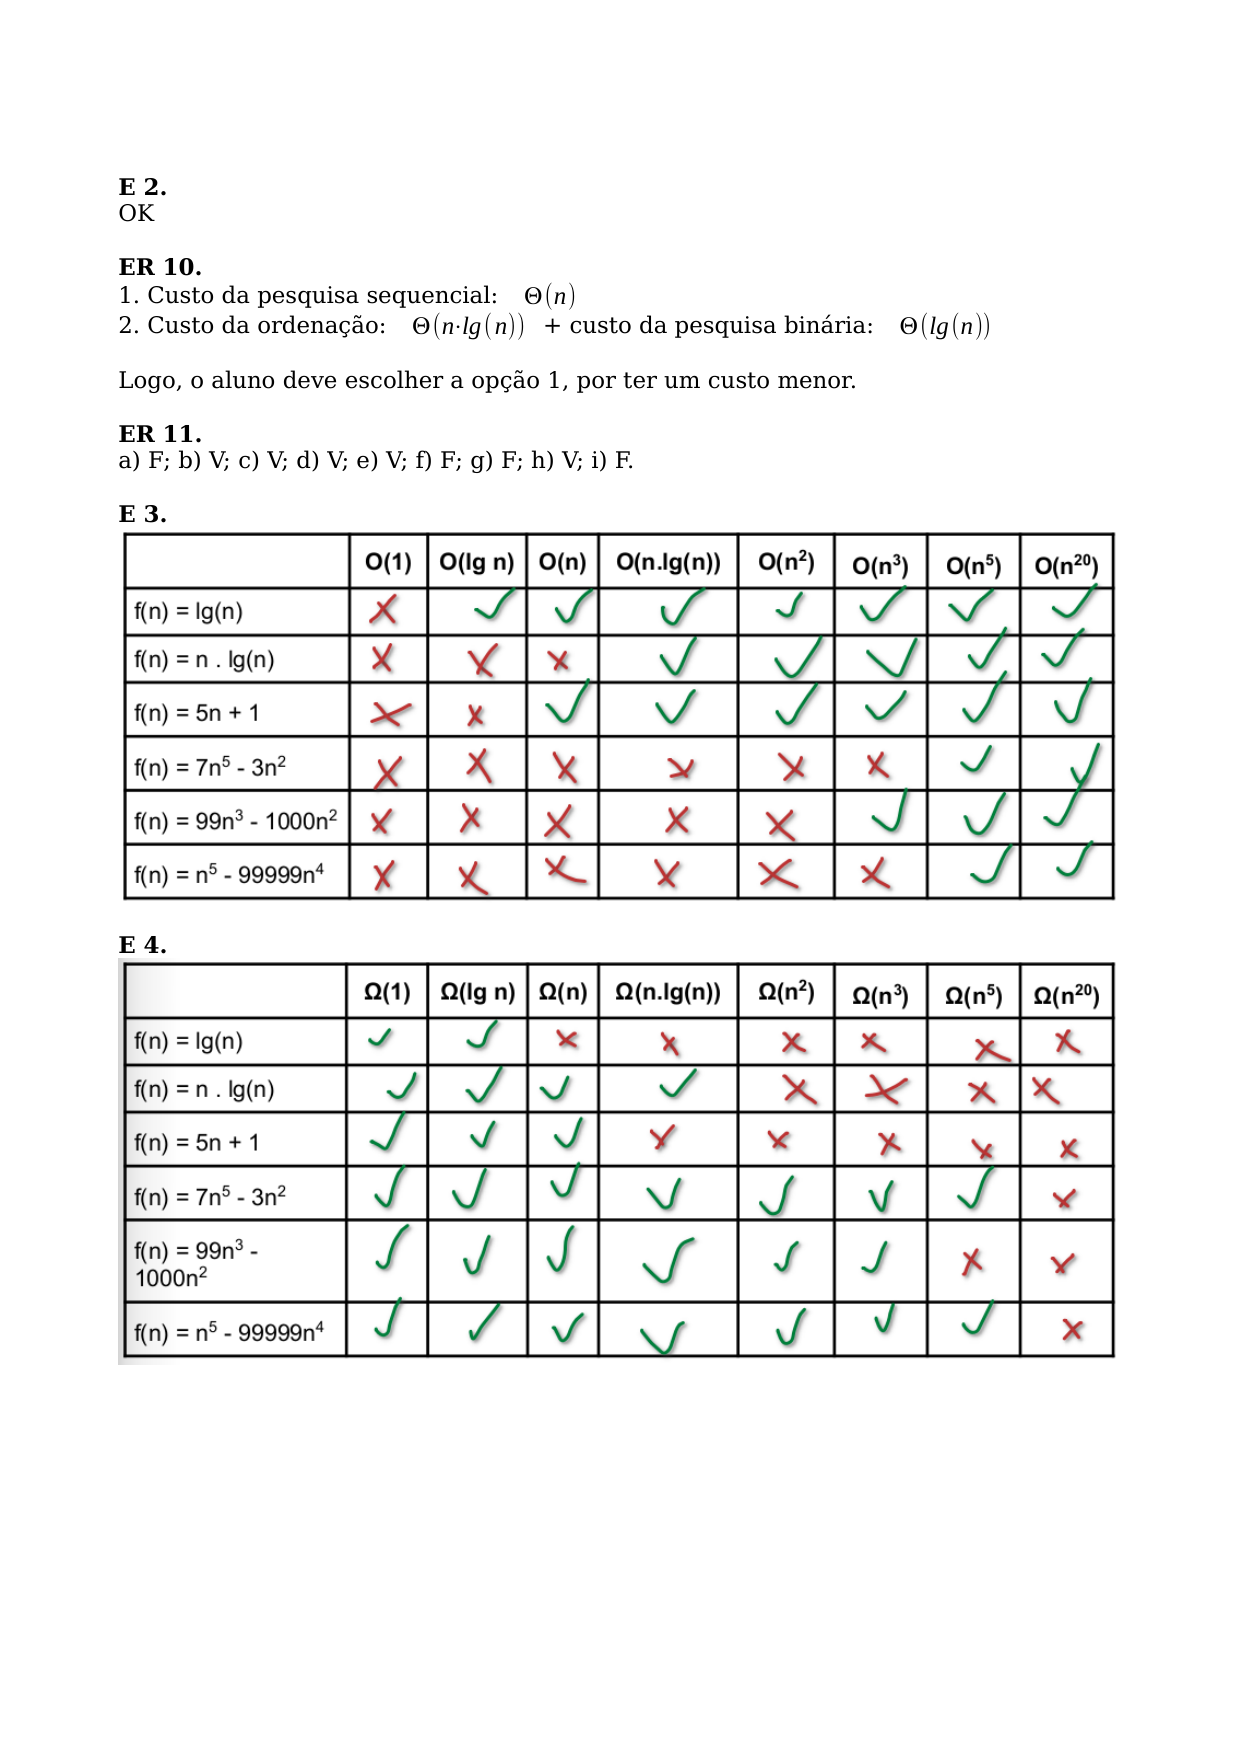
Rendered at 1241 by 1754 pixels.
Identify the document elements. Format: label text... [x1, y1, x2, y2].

text ER 10. [118, 254, 1122, 281]
picture [118, 527, 1123, 906]
text E 3. [118, 501, 1122, 527]
text a) F; b) V; c) V; d) V; e) V; f) F; g) F; h) V; i) F. [118, 447, 1122, 474]
text E 2. [118, 173, 1122, 200]
text 1. Custo da pesquisa sequencial: [118, 281, 1122, 311]
text ER 11. [118, 421, 1122, 447]
picture [118, 958, 1123, 1365]
text Logo, o aluno deve escolher a opção 1, por ter um custo menor. [118, 367, 1122, 394]
text 2. Custo da ordenação: + custo da pesquisa binária: [118, 311, 1122, 341]
text E 4. [118, 932, 1122, 958]
text OK [118, 200, 1122, 227]
